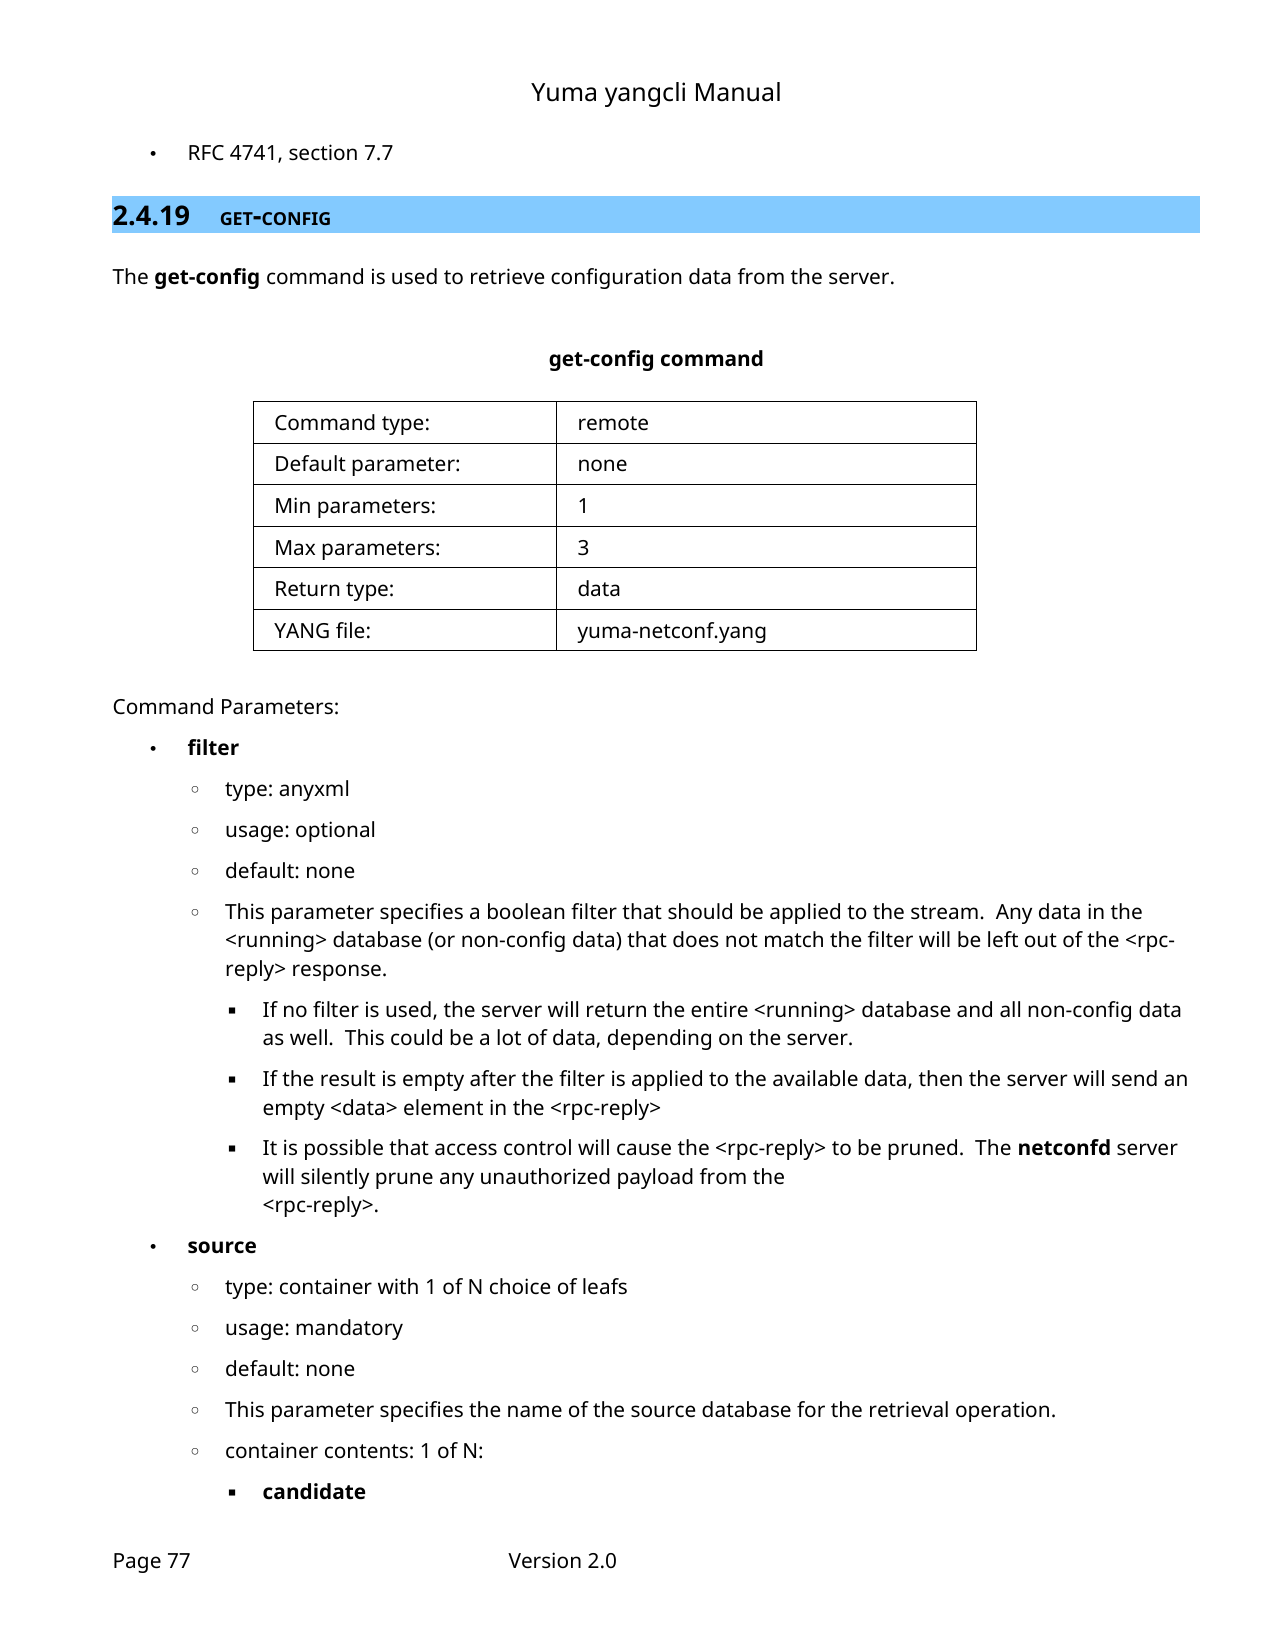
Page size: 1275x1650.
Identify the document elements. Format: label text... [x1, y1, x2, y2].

list It is possible that access control will cause the <rpc-reply> to be pruned. The netconfd server will silently prune any unauthorized payload from the <rpc-reply>. [225, 1133, 1200, 1219]
table_cell 3 [557, 527, 976, 567]
list type: container with 1 of N choice of leafs [187, 1272, 1200, 1301]
list default: none [187, 856, 1200, 884]
list source [150, 1231, 1200, 1260]
list type: anyxml [187, 774, 1200, 803]
list If no filter is used, the server will return the entire <running> database and all non-config data as well. This could be a lot of data, depending on the server. [225, 995, 1200, 1052]
table_cell Max parameters: [254, 527, 556, 567]
text Command Parameters: [112, 692, 1200, 721]
subtitle get-config command [127, 344, 1185, 372]
table_cell Return type: [254, 568, 556, 609]
table_cell YANG file: [254, 610, 556, 650]
table_cell none [557, 444, 976, 484]
subtitle get-config [112, 196, 1200, 233]
table_cell Default parameter: [254, 444, 556, 484]
table_cell yuma-netconf.yang [557, 610, 976, 650]
table_header remote [557, 402, 976, 442]
table_cell 1 [557, 485, 976, 526]
list candidate [225, 1477, 1200, 1505]
list This parameter specifies the name of the source database for the retrieval operation. [187, 1395, 1200, 1423]
table_header Command type: [254, 402, 556, 442]
table_cell data [557, 568, 976, 609]
list usage: mandatory [187, 1313, 1200, 1342]
table_cell Min parameters: [254, 485, 556, 526]
list If the result is empty after the filter is applied to the available data, then the server will send an empty <data> element in the <rpc-reply> [225, 1064, 1200, 1121]
list RFC 4741, section 7.7 [150, 138, 1200, 167]
list This parameter specifies a boolean filter that should be applied to the stream. Any data in the <running> database (or non-config data) that does not match the filter will be left out of the <rpc-reply> response. [187, 897, 1200, 982]
list default: none [187, 1354, 1200, 1383]
text The get-config command is used to retrieve configuration data from the server. [112, 262, 1200, 291]
list container contents: 1 of N: [187, 1436, 1200, 1464]
list usage: optional [187, 815, 1200, 843]
list filter [150, 733, 1200, 762]
